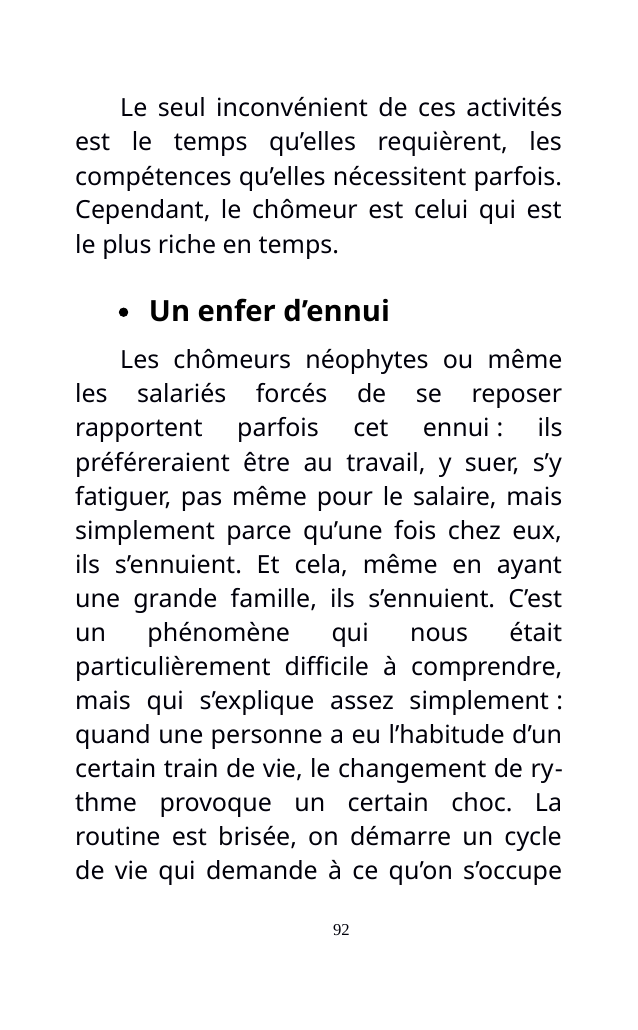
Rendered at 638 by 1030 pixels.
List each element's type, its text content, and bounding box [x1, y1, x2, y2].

subtitle Un enfer d’ennui [119, 290, 562, 329]
text Les chômeurs néophytes ou même les salariés forcés de se reposer rapportent parfois cet ennui : ils préféreraient être au travail, y suer, s’y fatiguer, pas même pour le salaire, mais simplement parce qu’une fois chez eux, ils s’ennuient. Et cela, même en ayant une grande famille, ils s’ennuient. C’est un phénomène qui nous était particulièrement difficile à comprendre, mais qui s’explique assez simplement : quand une personne a eu l’habitude d’un certain train de vie, le changement de ry­thme provoque un certain choc. La routine est brisée, on démarre un cycle de vie qui demande à ce qu’on s’occupe [75, 342, 562, 887]
text Le seul inconvénient de ces activités est le temps qu’elles requièrent, les compétences qu’elles nécessitent parfois. Cependant, le chômeur est celui qui est le plus riche en temps. [75, 90, 562, 260]
